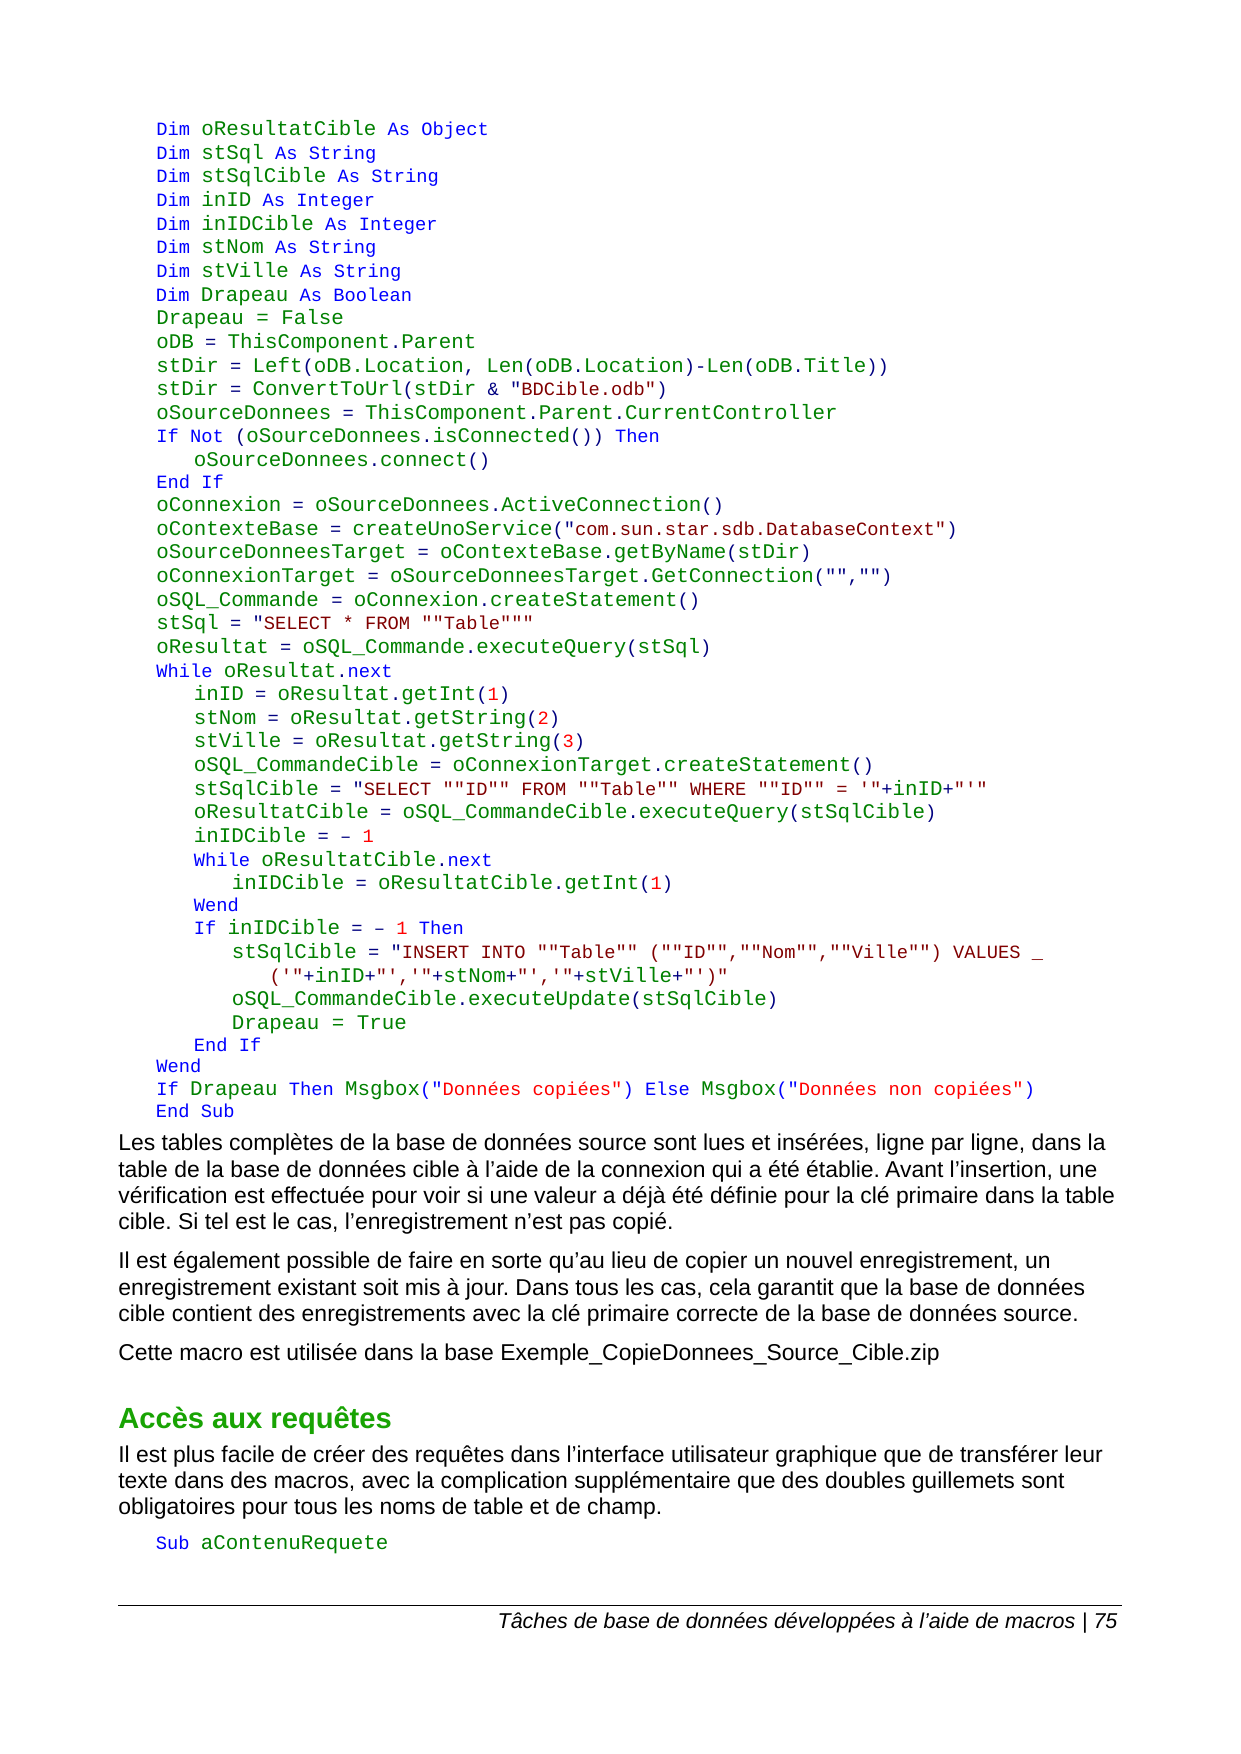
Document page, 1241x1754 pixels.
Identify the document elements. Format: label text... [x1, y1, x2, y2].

text End Sub [156, 1102, 1122, 1123]
text Wend [156, 1057, 1122, 1078]
text Dim inIDCible As Integer [156, 213, 1122, 236]
text While oResultat.next [156, 659, 1122, 683]
text End If [156, 473, 1122, 494]
text If inIDCible = – 1 Then [156, 917, 1122, 941]
text inIDCible = – 1 [156, 825, 1122, 849]
text Drapeau = False [156, 307, 1122, 331]
text stDir = ConvertToUrl(stDir & "BDCible.odb") [156, 378, 1122, 402]
text Cette macro est utilisée dans la base Exemple_CopieDonnees_Source_Cible.zip [118, 1339, 1122, 1365]
text Dim Drapeau As Boolean [156, 284, 1122, 307]
text Drapeau = True [156, 1012, 1122, 1036]
text oConnexionTarget = oSourceDonneesTarget.GetConnection("","") [156, 565, 1122, 589]
text stSqlCible = "INSERT INTO ""Table"" (""ID"",""Nom"",""Ville"") VALUES _ ('"+inID+"','"+stNom+"','"+stVille+"')" [156, 941, 1122, 988]
text oDB = ThisComponent.Parent [156, 331, 1122, 354]
text stVille = oResultat.getString(3) [156, 731, 1122, 754]
text Wend [156, 896, 1122, 917]
text stDir = Left(oDB.Location, Len(oDB.Location)-Len(oDB.Title)) [156, 354, 1122, 378]
text If Not (oSourceDonnees.isConnected()) Then [156, 426, 1122, 449]
text oSQL_CommandeCible.executeUpdate(stSqlCible) [156, 988, 1122, 1012]
text inID = oResultat.getInt(1) [156, 683, 1122, 707]
text oResultatCible = oSQL_CommandeCible.executeQuery(stSqlCible) [156, 801, 1122, 825]
text oResultat = oSQL_Commande.executeQuery(stSql) [156, 636, 1122, 659]
text stNom = oResultat.getString(2) [156, 707, 1122, 731]
text oSourceDonneesTarget = oContexteBase.getByName(stDir) [156, 541, 1122, 565]
text inIDCible = oResultatCible.getInt(1) [156, 872, 1122, 896]
text While oResultatCible.next [156, 849, 1122, 872]
text Dim stVille As String [156, 260, 1122, 284]
text Dim inID As Integer [156, 189, 1122, 213]
text oSQL_Commande = oConnexion.createStatement() [156, 589, 1122, 612]
text oConnexion = oSourceDonnees.ActiveConnection() [156, 494, 1122, 518]
text oSQL_CommandeCible = oConnexionTarget.createStatement() [156, 754, 1122, 778]
text oSourceDonnees.connect() [156, 449, 1122, 473]
text oContexteBase = createUnoService("com.sun.star.sdb.DatabaseContext") [156, 518, 1122, 541]
text Dim stSqlCible As String [156, 165, 1122, 189]
text Sub aContenuRequete [156, 1532, 1122, 1556]
text Dim stSql As String [156, 142, 1122, 165]
text Dim stNom As String [156, 236, 1122, 260]
text stSql = "SELECT * FROM ""Table""" [156, 612, 1122, 636]
text End If [156, 1036, 1122, 1057]
text Dim oResultatCible As Object [156, 118, 1122, 142]
text Il est également possible de faire en sorte qu’au lieu de copier un nouvel enregistrement, un enregistrement existant soit mis à jour. Dans tous les cas, cela garantit que la base de données cible contient des enregistrements avec la clé primaire correcte de la base de données source. [118, 1247, 1122, 1326]
subtitle Accès aux requêtes [118, 1401, 1122, 1435]
text If Drapeau Then Msgbox("Données copiées") Else Msgbox("Données non copiées") [156, 1078, 1122, 1102]
text Les tables complètes de la base de données source sont lues et insérées, ligne par ligne, dans la table de la base de données cible à l’aide de la connexion qui a été établie. Avant l’insertion, une vérification est effectuée pour voir si une valeur a déjà été définie pour la clé primaire dans la table cible. Si tel est le cas, l’enregistrement n’est pas copié. [118, 1129, 1122, 1234]
text stSqlCible = "SELECT ""ID"" FROM ""Table"" WHERE ""ID"" = '"+inID+"'" [156, 778, 1122, 801]
text oSourceDonnees = ThisComponent.Parent.CurrentController [156, 402, 1122, 426]
text Il est plus facile de créer des requêtes dans l’interface utilisateur graphique que de transférer leur texte dans des macros, avec la complication supplémentaire que des doubles guillemets sont obligatoires pour tous les noms de table et de champ. [118, 1441, 1122, 1520]
